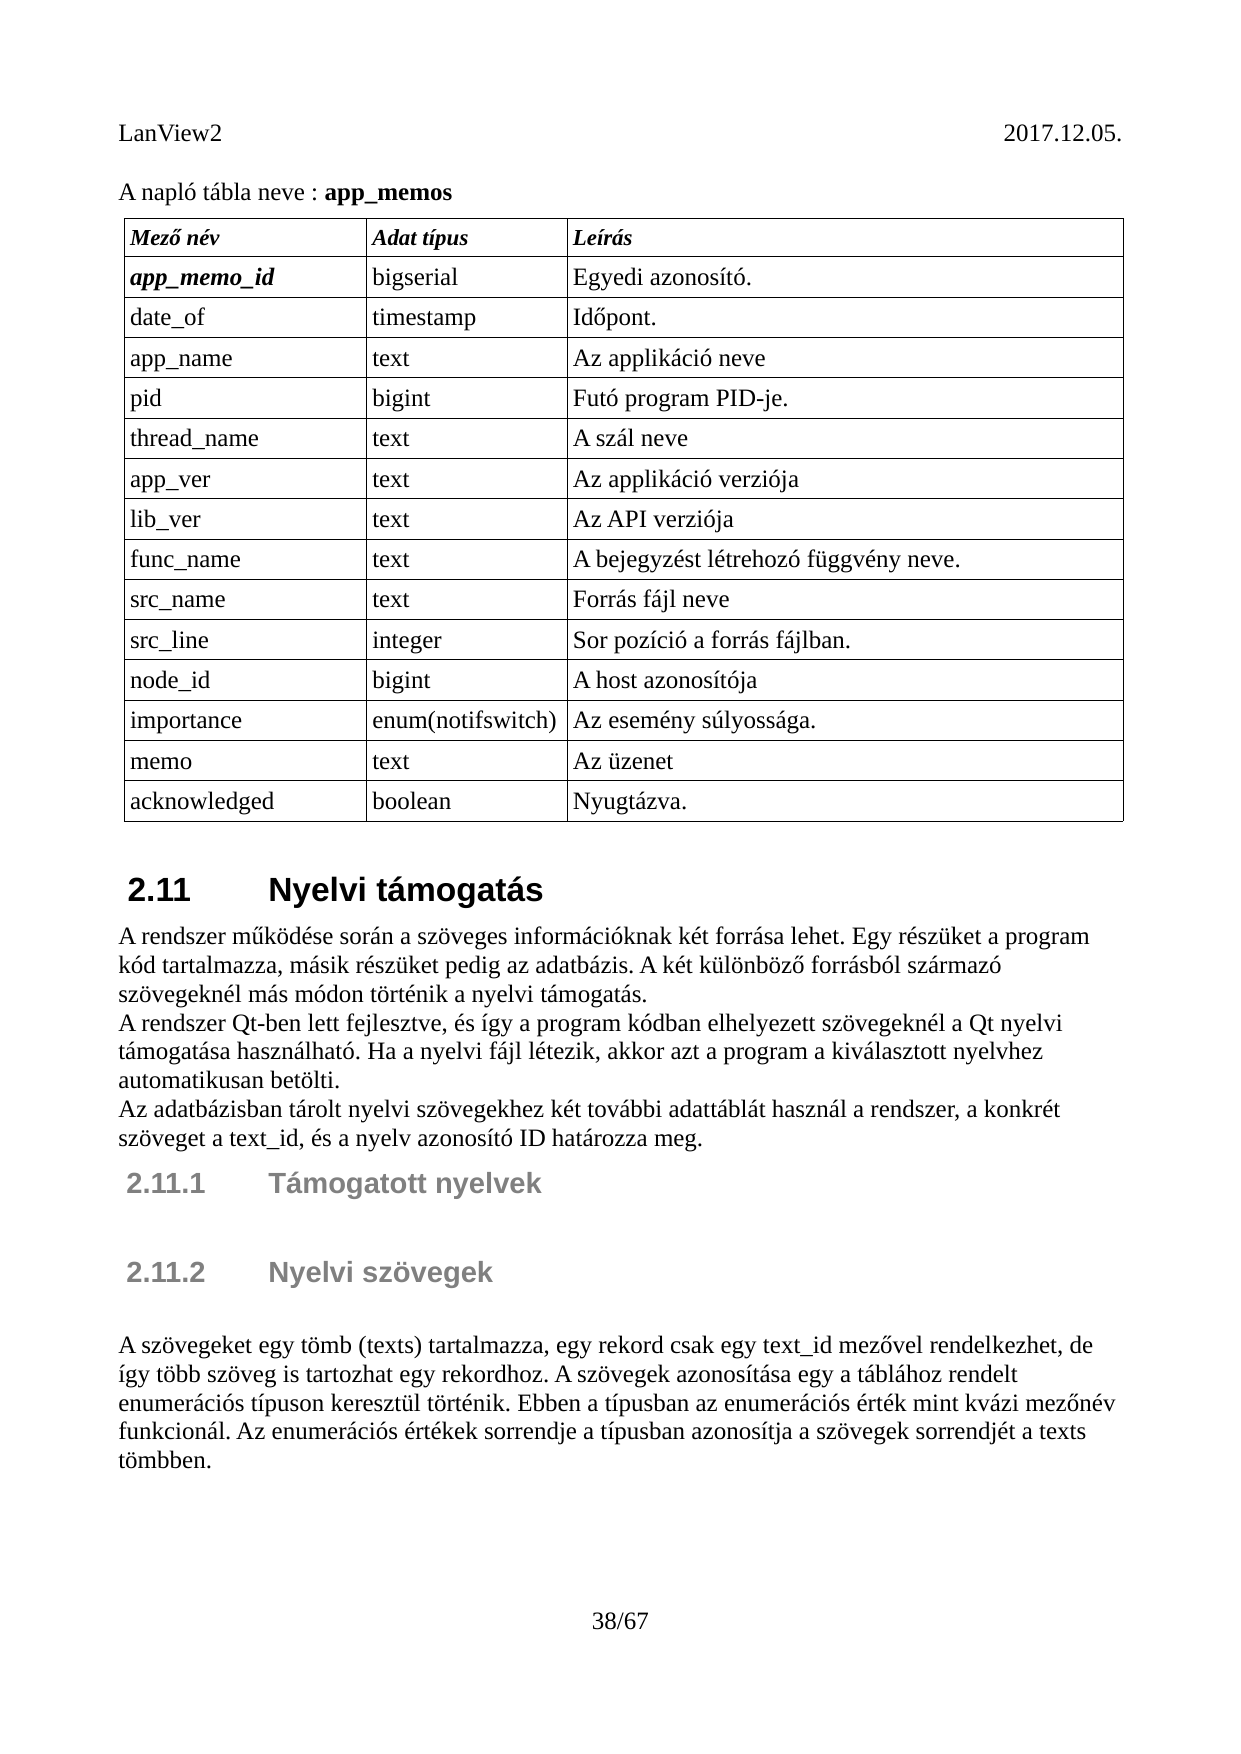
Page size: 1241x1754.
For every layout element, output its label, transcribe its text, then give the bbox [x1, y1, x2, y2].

text A szövegeket egy tömb (texts) tartalmazza, egy rekord csak egy text_id mezővel rendelkezhet, de így több szöveg is tartozhat egy rekordhoz. A szövegek azonosítása egy a táblához rendelt enumerációs típuson keresztül történik. Ebben a típusban az enumerációs érték mint kvázi mezőnév funkcionál. Az enumerációs értékek sorrendje a típusban azonosítja a szövegek sorrendjét a texts tömbben. [118, 1330, 1122, 1474]
table_cell text [367, 338, 567, 377]
text Az adatbázisban tárolt nyelvi szövegekhez két további adattáblát használ a rendszer, a konkrét szöveget a text_id, és a nyelv azonosító ID határozza meg. [118, 1094, 1122, 1151]
text A rendszer Qt-ben lett fejlesztve, és így a program kódban elhelyezett szövegeknél a Qt nyelvi támogatása használható. Ha a nyelvi fájl létezik, akkor azt a program a kiválasztott nyelvhez automatikusan betölti. [118, 1008, 1122, 1094]
subtitle Nyelvi szövegek [118, 1255, 1122, 1289]
table_cell bigint [367, 378, 567, 417]
table_cell date_of [125, 298, 366, 337]
table_cell text [367, 580, 567, 619]
table_cell app_name [125, 338, 366, 377]
table_cell integer [367, 620, 567, 659]
table_cell app_ver [125, 459, 366, 498]
table_header Adat típus [367, 219, 567, 256]
table_cell text [367, 741, 567, 780]
table_cell lib_ver [125, 499, 366, 538]
table_cell Az üzenet [568, 741, 1123, 780]
table_cell Az applikáció verziója [568, 459, 1123, 498]
table_cell importance [125, 701, 366, 740]
table_cell boolean [367, 781, 567, 821]
table_cell text [367, 459, 567, 498]
table_cell bigserial [367, 257, 567, 297]
table_cell Forrás fájl neve [568, 580, 1123, 619]
table_cell func_name [125, 540, 366, 579]
table_cell A bejegyzést létrehozó függvény neve. [568, 540, 1123, 579]
table_cell Sor pozíció a forrás fájlban. [568, 620, 1123, 659]
table_cell pid [125, 378, 366, 417]
text A rendszer működése során a szöveges információknak két forrása lehet. Egy részüket a program kód tartalmazza, másik részüket pedig az adatbázis. A két különböző forrásból származó szövegeknél más módon történik a nyelvi támogatás. [118, 921, 1122, 1008]
table_cell Nyugtázva. [568, 781, 1123, 821]
table_cell Időpont. [568, 298, 1123, 337]
table_cell memo [125, 741, 366, 780]
table_cell src_line [125, 620, 366, 659]
table_cell app_memo_id [125, 257, 366, 297]
table_cell node_id [125, 660, 366, 700]
table_cell A szál neve [568, 419, 1123, 458]
table_cell Az API verziója [568, 499, 1123, 538]
table_header Mező név [125, 219, 366, 256]
table_cell Az esemény súlyossága. [568, 701, 1123, 740]
text A napló tábla neve : app_memos [118, 177, 1122, 206]
table_cell Futó program PID-je. [568, 378, 1123, 417]
table_cell Az applikáció neve [568, 338, 1123, 377]
table_cell acknowledged [125, 781, 366, 821]
table_cell src_name [125, 580, 366, 619]
table_cell text [367, 499, 567, 538]
table_cell thread_name [125, 419, 366, 458]
subtitle Támogatott nyelvek [118, 1166, 1122, 1199]
table_cell timestamp [367, 298, 567, 337]
table_cell A host azonosítója [568, 660, 1123, 700]
table_cell bigint [367, 660, 567, 700]
table_cell text [367, 419, 567, 458]
table_cell text [367, 540, 567, 579]
table_header Leírás [568, 219, 1123, 256]
table_cell Egyedi azonosító. [568, 257, 1123, 297]
subtitle Nyelvi támogatás [118, 870, 1122, 909]
table_cell enum(notifswitch) [367, 701, 567, 740]
